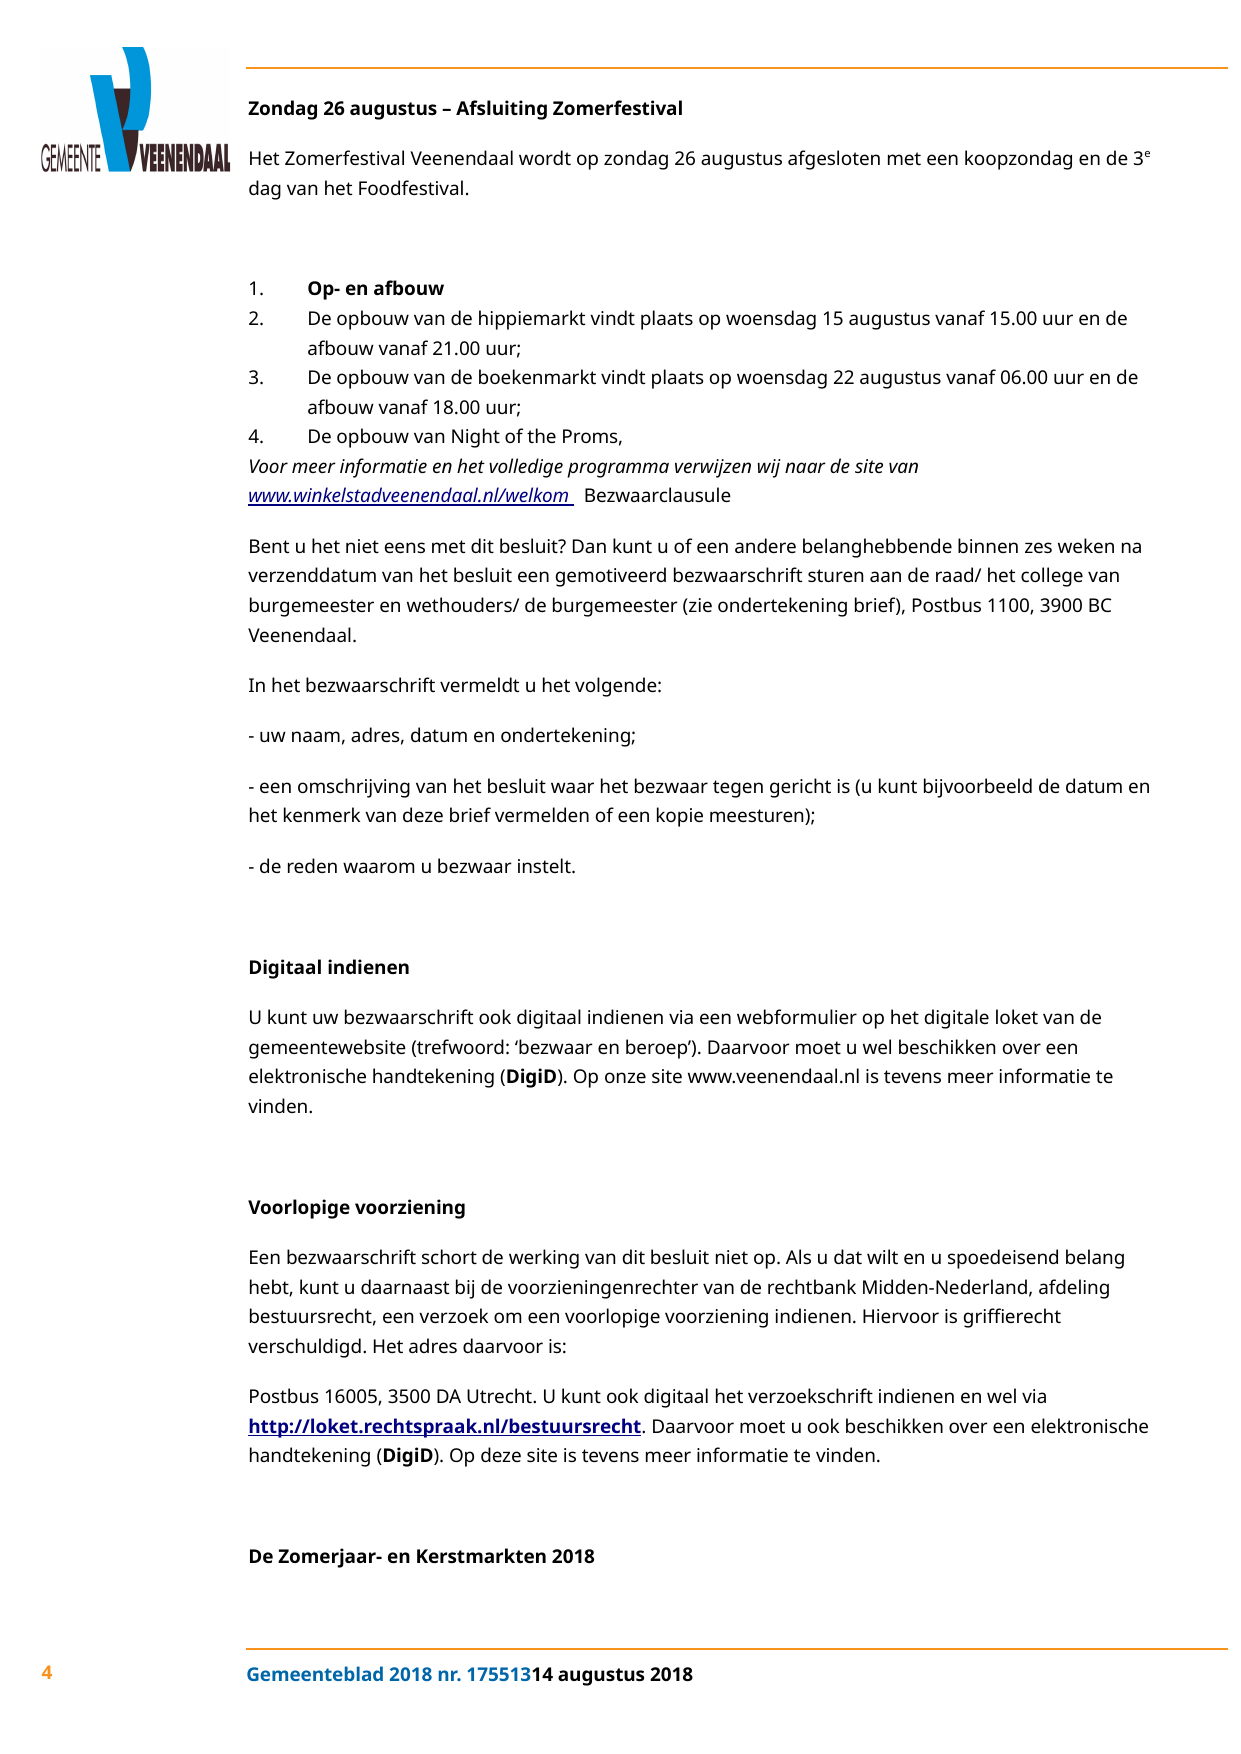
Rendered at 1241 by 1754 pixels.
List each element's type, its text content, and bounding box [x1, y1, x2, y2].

text Zondag 26 augustus – Afsluiting Zomerfestival [248, 95, 1152, 121]
text Voor meer informatie en het volledige programma verwijzen wij naar de site van www.winkelstadveenendaal.nl/welkom Bezwaarclausule [248, 453, 1152, 508]
text - een omschrijving van het besluit waar het bezwaar tegen gericht is (u kunt bijvoorbeeld de datum en het kenmerk van deze brief vermelden of een kopie meesturen); [248, 773, 1152, 828]
text Een bezwaarschrift schort de werking van dit besluit niet op. Als u dat wilt en u spoedeisend belang hebt, kunt u daarnaast bij de voorzieningenrechter van de rechtbank Midden-Nederland, afdeling bestuursrecht, een verzoek om een voorlopige voorziening indienen. Hiervoor is griffierecht verschuldigd. Het adres daarvoor is: [248, 1244, 1152, 1359]
text Voorlopige voorziening [248, 1194, 1152, 1220]
text - de reden waarom u bezwaar instelt. [248, 853, 1152, 879]
picture [41, 47, 130, 172]
text Postbus 16005, 3500 DA Utrecht. U kunt ook digitaal het verzoekschrift indienen en wel via http://loket.rechtspraak.nl/bestuursrecht. Daarvoor moet u ook beschikken over een elektronische handtekening (DigiD). Op deze site is tevens meer informatie te vinden. [248, 1383, 1152, 1468]
list De opbouw van Night of the Proms, [248, 423, 1152, 449]
text U kunt uw bezwaarschrift ook digitaal indienen via een webformulier op het digitale loket van de gemeentewebsite (trefwoord: ‘bezwaar en beroep’). Daarvoor moet u wel beschikken over een elektronische handtekening (DigiD). Op onze site www.veenendaal.nl is tevens meer informatie te vinden. [248, 1004, 1152, 1119]
text Digitaal indienen [248, 954, 1152, 980]
text Het Zomerfestival Veenendaal wordt op zondag 26 augustus afgesloten met een koopzondag en de 3e dag van het Foodfestival. [248, 145, 1152, 201]
list De opbouw van de boekenmarkt vindt plaats op woensdag 22 augustus vanaf 06.00 uur en de afbouw vanaf 18.00 uur; [248, 364, 1152, 420]
list De opbouw van de hippiemarkt vindt plaats op woensdag 15 augustus vanaf 15.00 uur en de afbouw vanaf 21.00 uur; [248, 305, 1152, 361]
list Op- en afbouw [248, 276, 1152, 301]
text De Zomerjaar- en Kerstmarkten 2018 [248, 1543, 1152, 1569]
picture [123, 47, 231, 172]
text - uw naam, adres, datum en ondertekening; [248, 723, 1152, 748]
text In het bezwaarschrift vermeldt u het volgende: [248, 672, 1152, 698]
text Bent u het niet eens met dit besluit? Dan kunt u of een andere belanghebbende binnen zes weken na verzenddatum van het besluit een gemotiveerd bezwaarschrift sturen aan de raad/ het college van burgemeester en wethouders/ de burgemeester (zie ondertekening brief), Postbus 1100, 3900 BC Veenendaal. [248, 533, 1152, 648]
